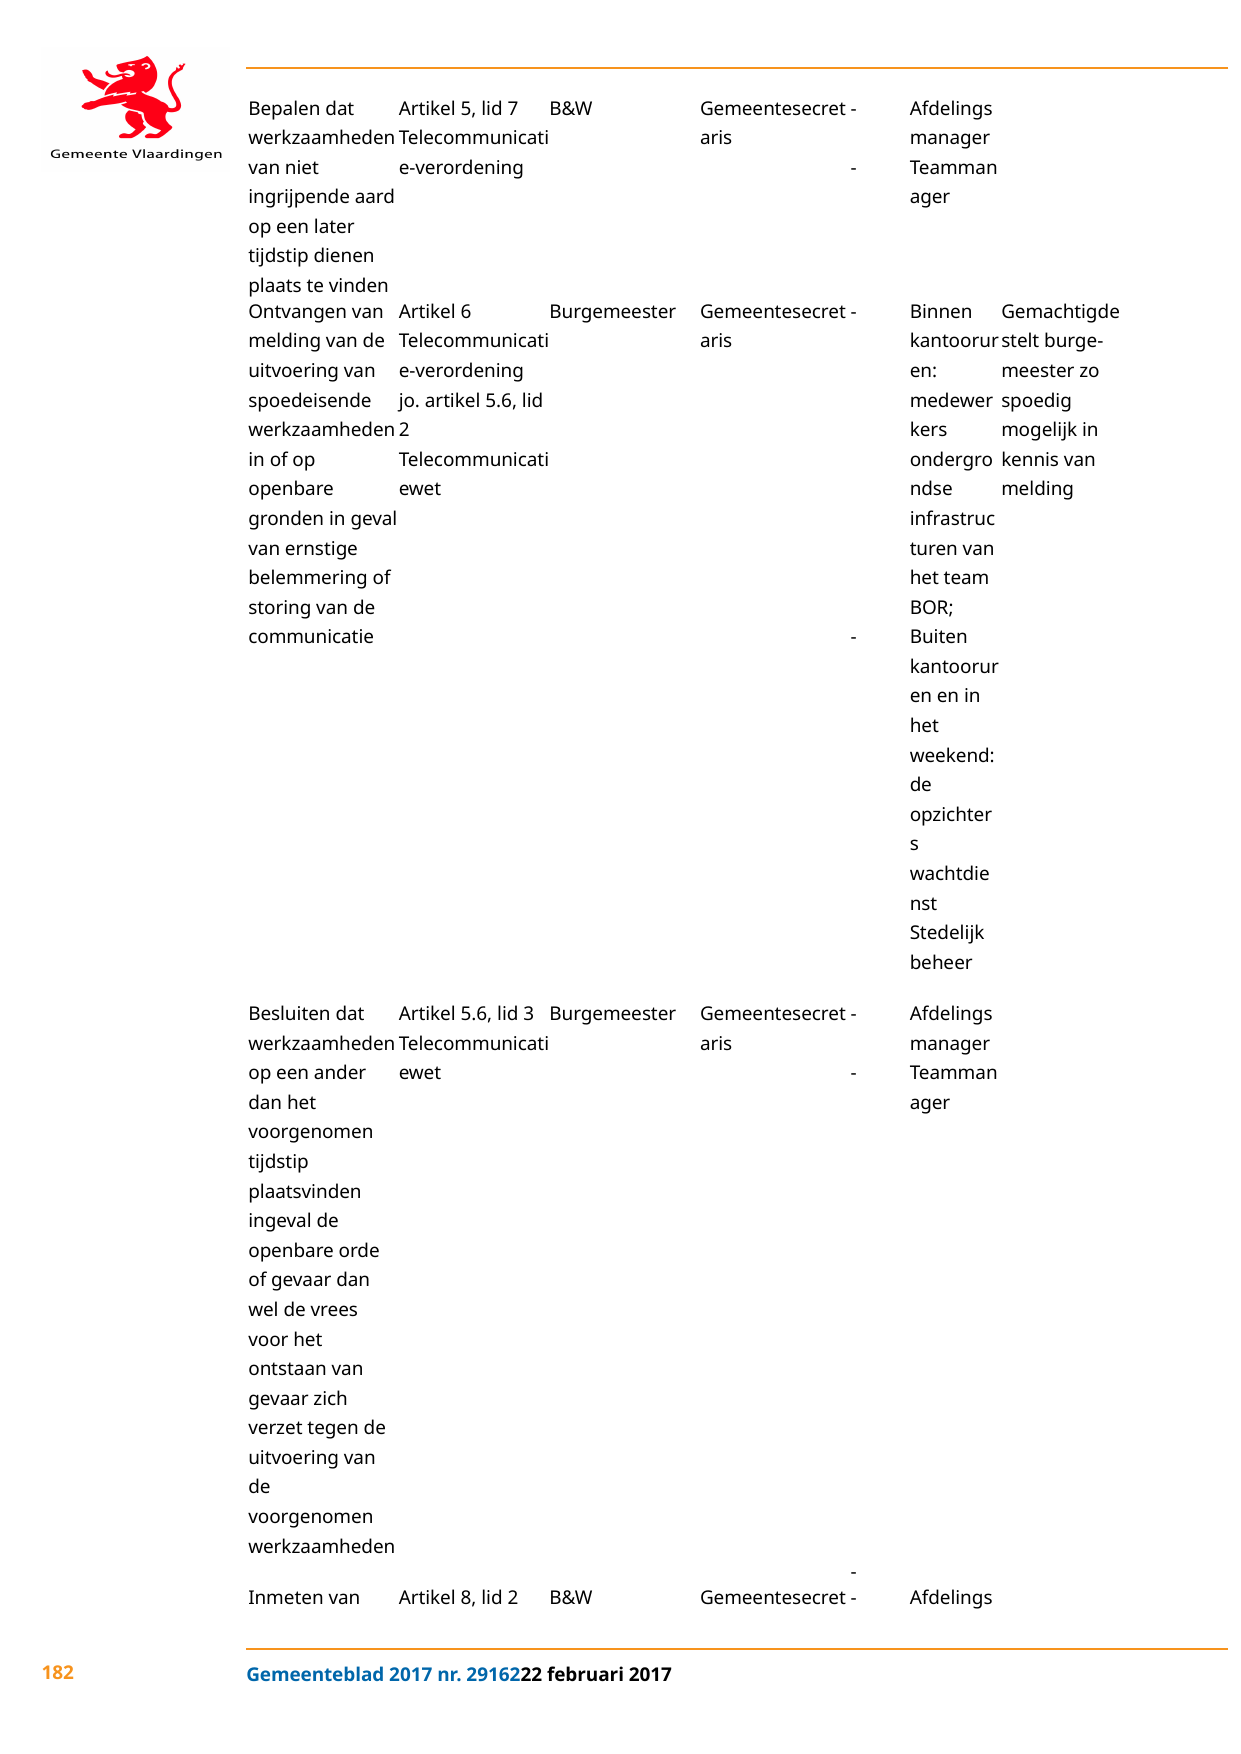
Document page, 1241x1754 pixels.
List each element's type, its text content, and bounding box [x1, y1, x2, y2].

table_cell [248, 975, 398, 1000]
table_cell Gemeentesecretaris [700, 1000, 850, 1558]
table_cell [399, 975, 549, 1000]
table_cell [850, 1559, 1001, 1584]
table_cell Burgemeester [549, 1000, 700, 1558]
table_cell [700, 975, 850, 1000]
table_cell [1001, 1559, 1152, 1584]
table_cell Artikel 8, lid 2 [399, 1584, 549, 1610]
table_cell [1001, 975, 1152, 1000]
table_cell Artikel 5, lid 7 Telecommunicatie-verordening [399, 95, 549, 298]
table_cell [1001, 1584, 1152, 1610]
table_cell Besluiten dat werkzaamheden op een ander dan het voorgenomen tijdstip plaatsvinden ingeval de openbare orde of gevaar dan wel de vrees voor het ontstaan van gevaar zich verzet tegen de uitvoering van de voorgenomen werkzaamheden [248, 1000, 398, 1558]
table_cell Gemeentesecret [700, 1584, 850, 1610]
table_cell Gemeentesecretaris [700, 298, 850, 974]
table_cell Burgemeester [549, 298, 700, 974]
table_cell Ontvangen van melding van de uitvoering van spoedeisende werkzaamheden in of op openbare gronden in geval van ernstige belemmering of storing van de communicatie [248, 298, 398, 974]
table_cell Gemeentesecretaris [700, 95, 850, 298]
table_cell Gemachtigde stelt burge-meester zo spoedig mogelijk in kennis van melding [1001, 298, 1152, 974]
table_cell [549, 975, 700, 1000]
table_cell B&W [549, 95, 700, 298]
table_cell [850, 975, 1001, 1000]
table_cell [1001, 95, 1152, 298]
table_cell Artikel 5.6, lid 3 Telecommunicatiewet [399, 1000, 549, 1558]
table_cell B&W [549, 1584, 700, 1610]
table_cell Afdelings [850, 1584, 1001, 1610]
table_cell Inmeten van [248, 1584, 398, 1610]
table_cell [700, 1559, 850, 1584]
table_cell [248, 1559, 398, 1584]
table_cell Binnen kantooruren: medewerkers ondergrondse infrastructuren van het team BOR; Buiten kantooruren en in het weekend: de opzichters wachtdienst Stedelijk beheer [850, 298, 1001, 974]
table_cell Afdelingsmanager Teammanager [850, 95, 1001, 298]
table_cell [399, 1559, 549, 1584]
table_cell [549, 1559, 700, 1584]
table_cell Afdelingsmanager Teammanager [850, 1000, 1001, 1558]
picture [41, 47, 231, 172]
table_cell [1001, 1000, 1152, 1558]
table_cell Artikel 6 Telecommunicatie-verordening jo. artikel 5.6, lid 2 Telecommunicatiewet [399, 298, 549, 974]
table_cell Bepalen dat werkzaamheden van niet ingrijpende aard op een later tijdstip dienen plaats te vinden [248, 95, 398, 298]
